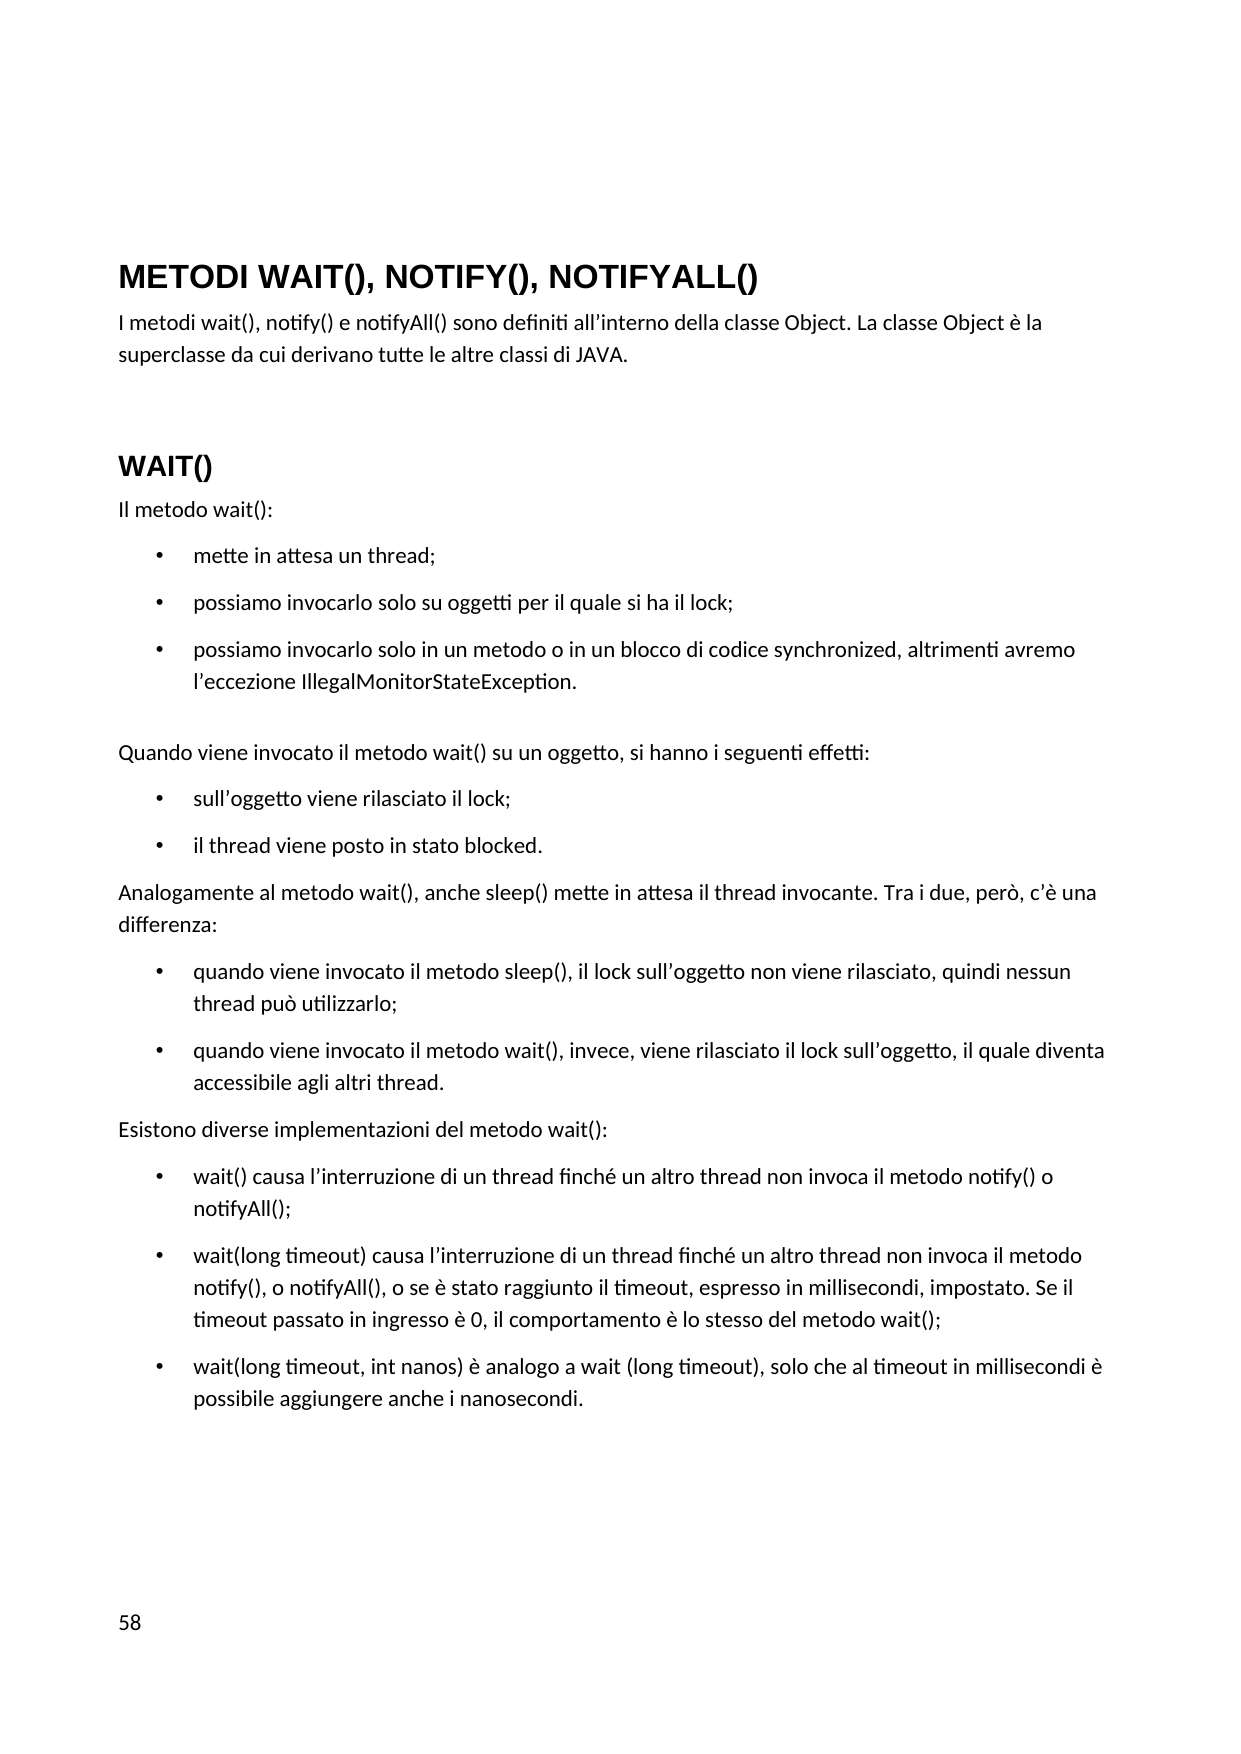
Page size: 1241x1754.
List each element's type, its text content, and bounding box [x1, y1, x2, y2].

list quando viene invocato il metodo wait(), invece, viene rilasciato il lock sull’oggetto, il quale diventa accessibile agli altri thread. [156, 1036, 1122, 1096]
list wait(long timeout, int nanos) è analogo a wait (long timeout), solo che al timeout in millisecondi è possibile aggiungere anche i nanosecondi. [156, 1352, 1122, 1412]
subtitle WAIT() [118, 449, 1122, 482]
list wait() causa l’interruzione di un thread finché un altro thread non invoca il metodo notify() o notifyAll(); [156, 1162, 1122, 1222]
subtitle METODI WAIT(), NOTIFY(), NOTIFYALL() [118, 257, 1122, 296]
list il thread viene posto in stato blocked. [156, 831, 1122, 859]
list possiamo invocarlo solo in un metodo o in un blocco di codice synchronized, altrimenti avremo l’eccezione IllegalMonitorStateException. [156, 635, 1122, 695]
text I metodi wait(), notify() e notifyAll() sono definiti all’interno della classe Object. La classe Object è la superclasse da cui derivano tutte le altre classi di JAVA. [118, 308, 1122, 368]
list mette in attesa un thread; [156, 542, 1122, 570]
list sull’oggetto viene rilasciato il lock; [156, 784, 1122, 813]
text Il metodo wait(): [118, 495, 1122, 523]
text Quando viene invocato il metodo wait() su un oggetto, si hanno i seguenti effetti: [118, 738, 1122, 766]
text Analogamente al metodo wait(), anche sleep() mette in attesa il thread invocante. Tra i due, però, c’è una differenza: [118, 878, 1122, 938]
list possiamo invocarlo solo su oggetti per il quale si ha il lock; [156, 588, 1122, 616]
list quando viene invocato il metodo sleep(), il lock sull’oggetto non viene rilasciato, quindi nessun thread può utilizzarlo; [156, 957, 1122, 1017]
text Esistono diverse implementazioni del metodo wait(): [118, 1115, 1122, 1143]
list wait(long timeout) causa l’interruzione di un thread finché un altro thread non invoca il metodo notify(), o notifyAll(), o se è stato raggiunto il timeout, espresso in millisecondi, impostato. Se il timeout passato in ingresso è 0, il comportamento è lo stesso del metodo wait(); [156, 1241, 1122, 1333]
